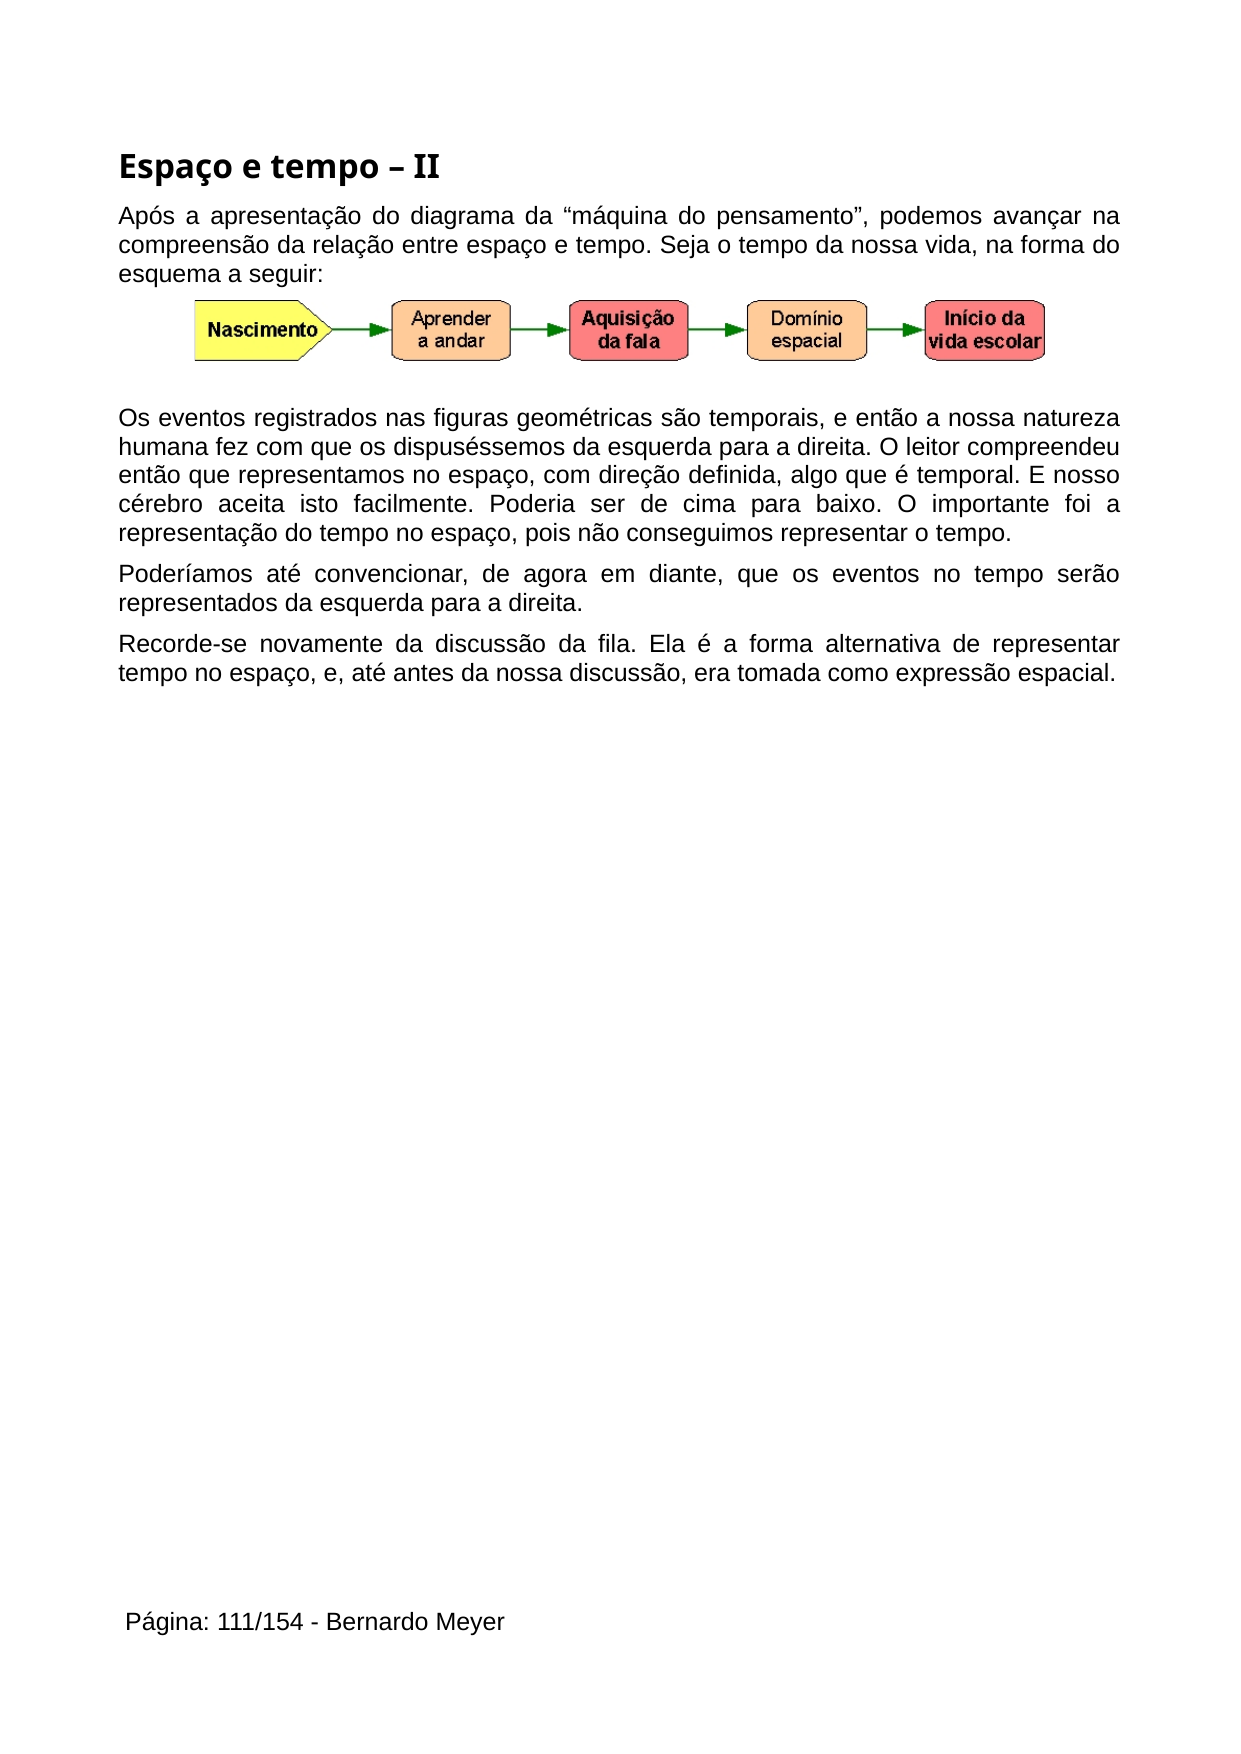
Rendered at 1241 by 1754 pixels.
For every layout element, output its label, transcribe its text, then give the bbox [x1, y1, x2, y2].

text Após a apresentação do diagrama da “máquina do pensamento”, podemos avançar na compreensão da relação entre espaço e tempo. Seja o tempo da nossa vida, na forma do esquema a seguir: [118, 201, 1122, 288]
subtitle Espaço e tempo – II [118, 143, 1122, 189]
text Recorde-se novamente da discussão da fila. Ela é a forma alternativa de representar tempo no espaço, e, até antes da nossa discussão, era tomada como expressão espacial. [118, 629, 1122, 687]
text Os eventos registrados nas figuras geométricas são temporais, e então a nossa natureza humana fez com que os dispuséssemos da esquerda para a direita. O leitor compreendeu então que representamos no espaço, com direção definida, algo que é temporal. E nosso cérebro aceita isto facilmente. Poderia ser de cima para baixo. O importante foi a representação do tempo no espaço, pois não conseguimos representar o tempo. [118, 403, 1122, 547]
text Poderíamos até convencionar, de agora em diante, que os eventos no tempo serão representados da esquerda para a direita. [118, 559, 1122, 617]
picture [194, 300, 1046, 362]
